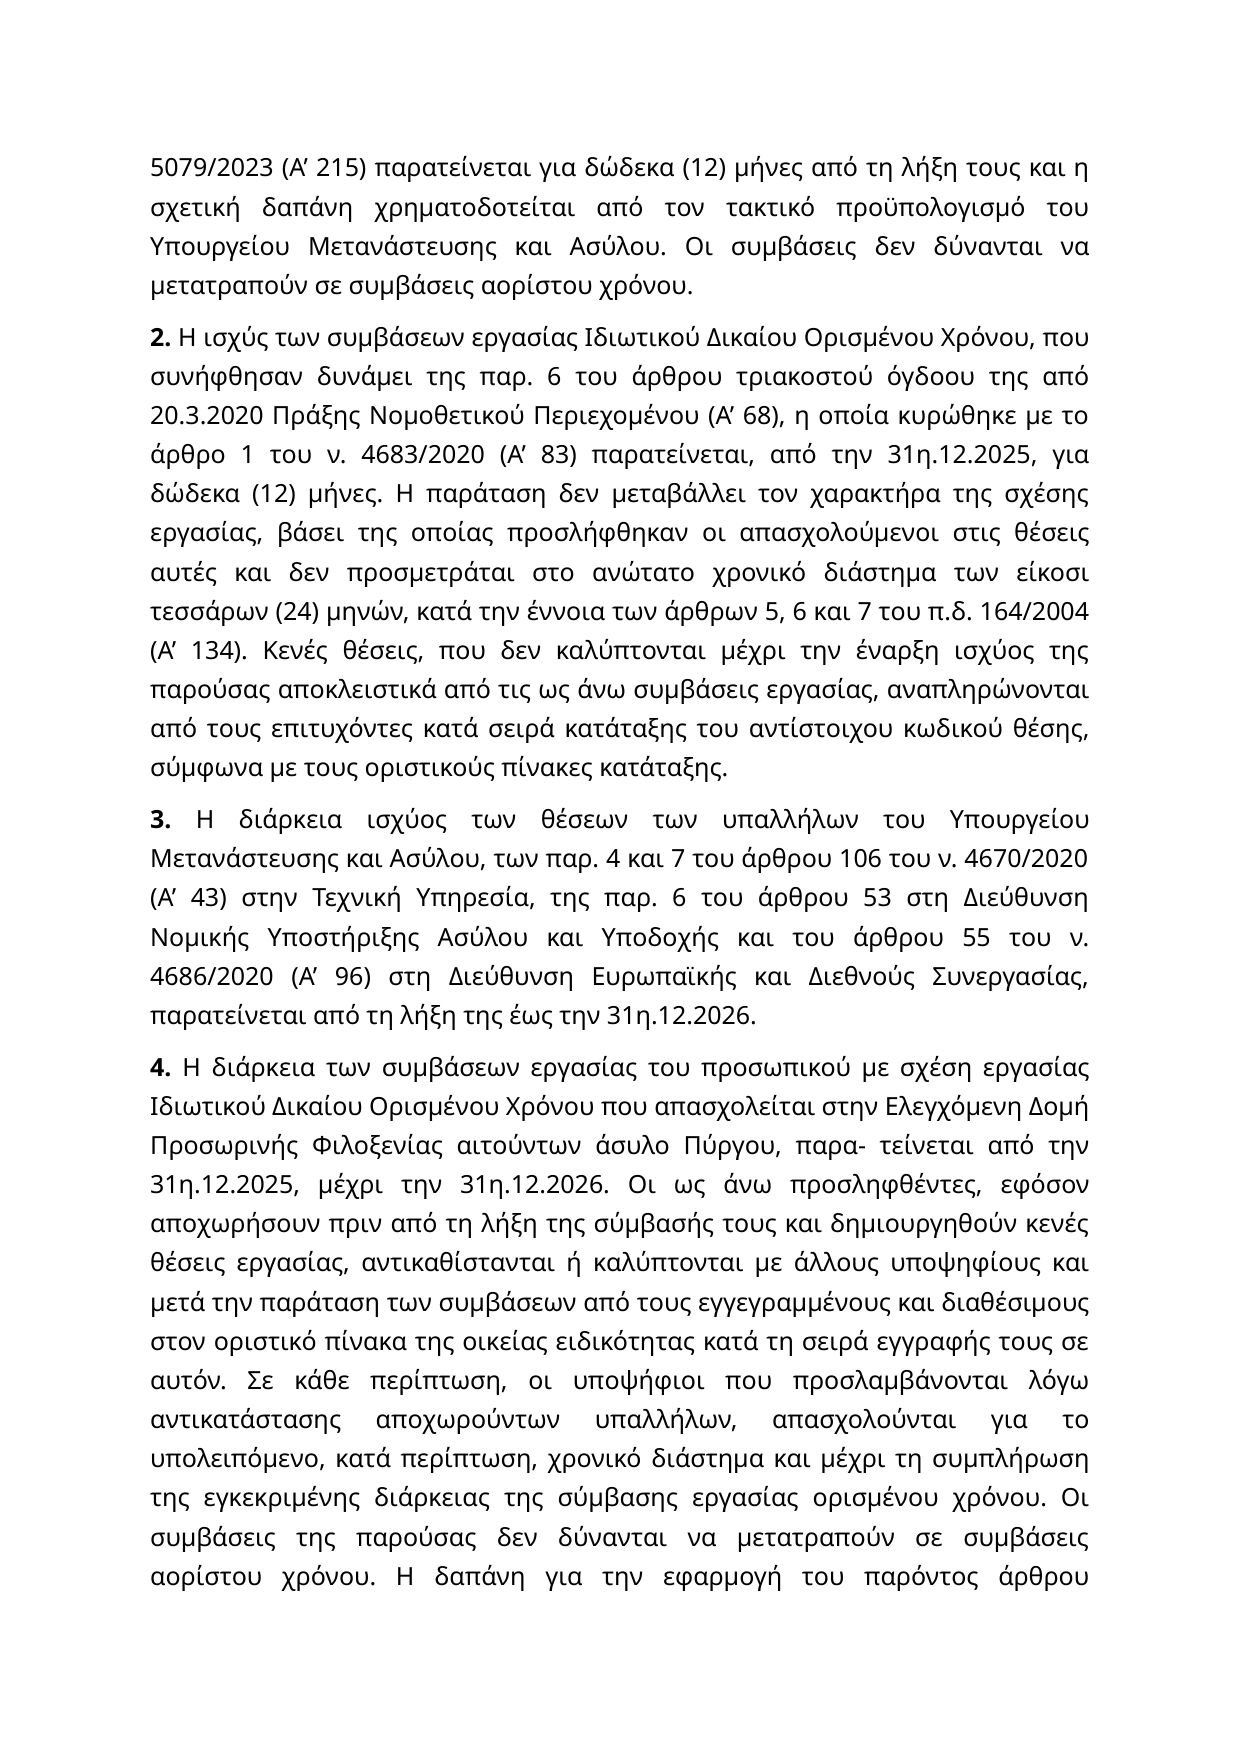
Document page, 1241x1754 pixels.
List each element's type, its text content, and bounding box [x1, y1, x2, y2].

text 5079/2023 (Α’ 215) παρατείνεται για δώδεκα (12) μήνες από τη λήξη τους και η σχετική δαπάνη χρηματοδοτείται από τον τακτικό προϋπολογισμό του Υπουργείου Μετανάστευσης και Ασύλου. Οι συμβάσεις δεν δύνανται να μετατραπούν σε συμβάσεις αορίστου χρόνου. [150, 150, 1090, 302]
text 3. Η διάρκεια ισχύος των θέσεων των υπαλλήλων του Υπουργείου Μετανάστευσης και Ασύλου, των παρ. 4 και 7 του άρθρου 106 του ν. 4670/2020 (Α’ 43) στην Τεχνική Υπηρεσία, της παρ. 6 του άρθρου 53 στη Διεύθυνση Νομικής Υποστήριξης Ασύλου και Υποδοχής και του άρθρου 55 του ν. 4686/2020 (Α’ 96) στη Διεύθυνση Ευρωπαϊκής και Διεθνούς Συνεργασίας, παρατείνεται από τη λήξη της έως την 31η.12.2026. [150, 802, 1090, 1032]
text 2. Η ισχύς των συμβάσεων εργασίας Ιδιωτικού Δικαίου Ορισμένου Χρόνου, που συνήφθησαν δυνάμει της παρ. 6 του άρθρου τριακοστού όγδοου της από 20.3.2020 Πράξης Νομοθετικού Περιεχομένου (Α’ 68), η οποία κυρώθηκε με το άρθρο 1 του ν. 4683/2020 (Α’ 83) παρατείνεται, από την 31η.12.2025, για δώδεκα (12) μήνες. Η παράταση δεν μεταβάλλει τον χαρακτήρα της σχέσης εργασίας, βάσει της οποίας προσλήφθηκαν οι απασχολούμενοι στις θέσεις αυτές και δεν προσμετράται στο ανώτατο χρονικό διάστημα των είκοσι τεσσάρων (24) μηνών, κατά την έννοια των άρθρων 5, 6 και 7 του π.δ. 164/2004 (Α’ 134). Κενές θέσεις, που δεν καλύπτονται μέχρι την έναρξη ισχύος της παρούσας αποκλειστικά από τις ως άνω συμβάσεις εργασίας, αναπληρώνονται από τους επιτυχόντες κατά σειρά κατάταξης του αντίστοιχου κωδικού θέσης, σύμφωνα με τους οριστικούς πίνακες κατάταξης. [150, 319, 1090, 784]
text 4. Η διάρκεια των συμβάσεων εργασίας του προσωπικού με σχέση εργασίας Ιδιωτικού Δικαίου Ορισμένου Χρόνου που απασχολείται στην Ελεγχόμενη Δομή Προσωρινής Φιλοξενίας αιτούντων άσυλο Πύργου, παρα- τείνεται από την 31η.12.2025, μέχρι την 31η.12.2026. Οι ως άνω προσληφθέντες, εφόσον αποχωρήσουν πριν από τη λήξη της σύμβασής τους και δημιουργηθούν κενές θέσεις εργασίας, αντικαθίστανται ή καλύπτονται με άλλους υποψηφίους και μετά την παράταση των συμβάσεων από τους εγγεγραμμένους και διαθέσιμους στον οριστικό πίνακα της οικείας ειδικότητας κατά τη σειρά εγγραφής τους σε αυτόν. Σε κάθε περίπτωση, οι υποψήφιοι που προσλαμβάνονται λόγω αντικατάστασης αποχωρούντων υπαλλήλων, απασχολούνται για το υπολειπόμενο, κατά περίπτωση, χρονικό διάστημα και μέχρι τη συμπλήρωση της εγκεκριμένης διάρκειας της σύμβασης εργασίας ορισμένου χρόνου. Οι συμβάσεις της παρούσας δεν δύνανται να μετατραπούν σε συμβάσεις αορίστου χρόνου. Η δαπάνη για την εφαρμογή του παρόντος άρθρου [150, 1049, 1090, 1592]
